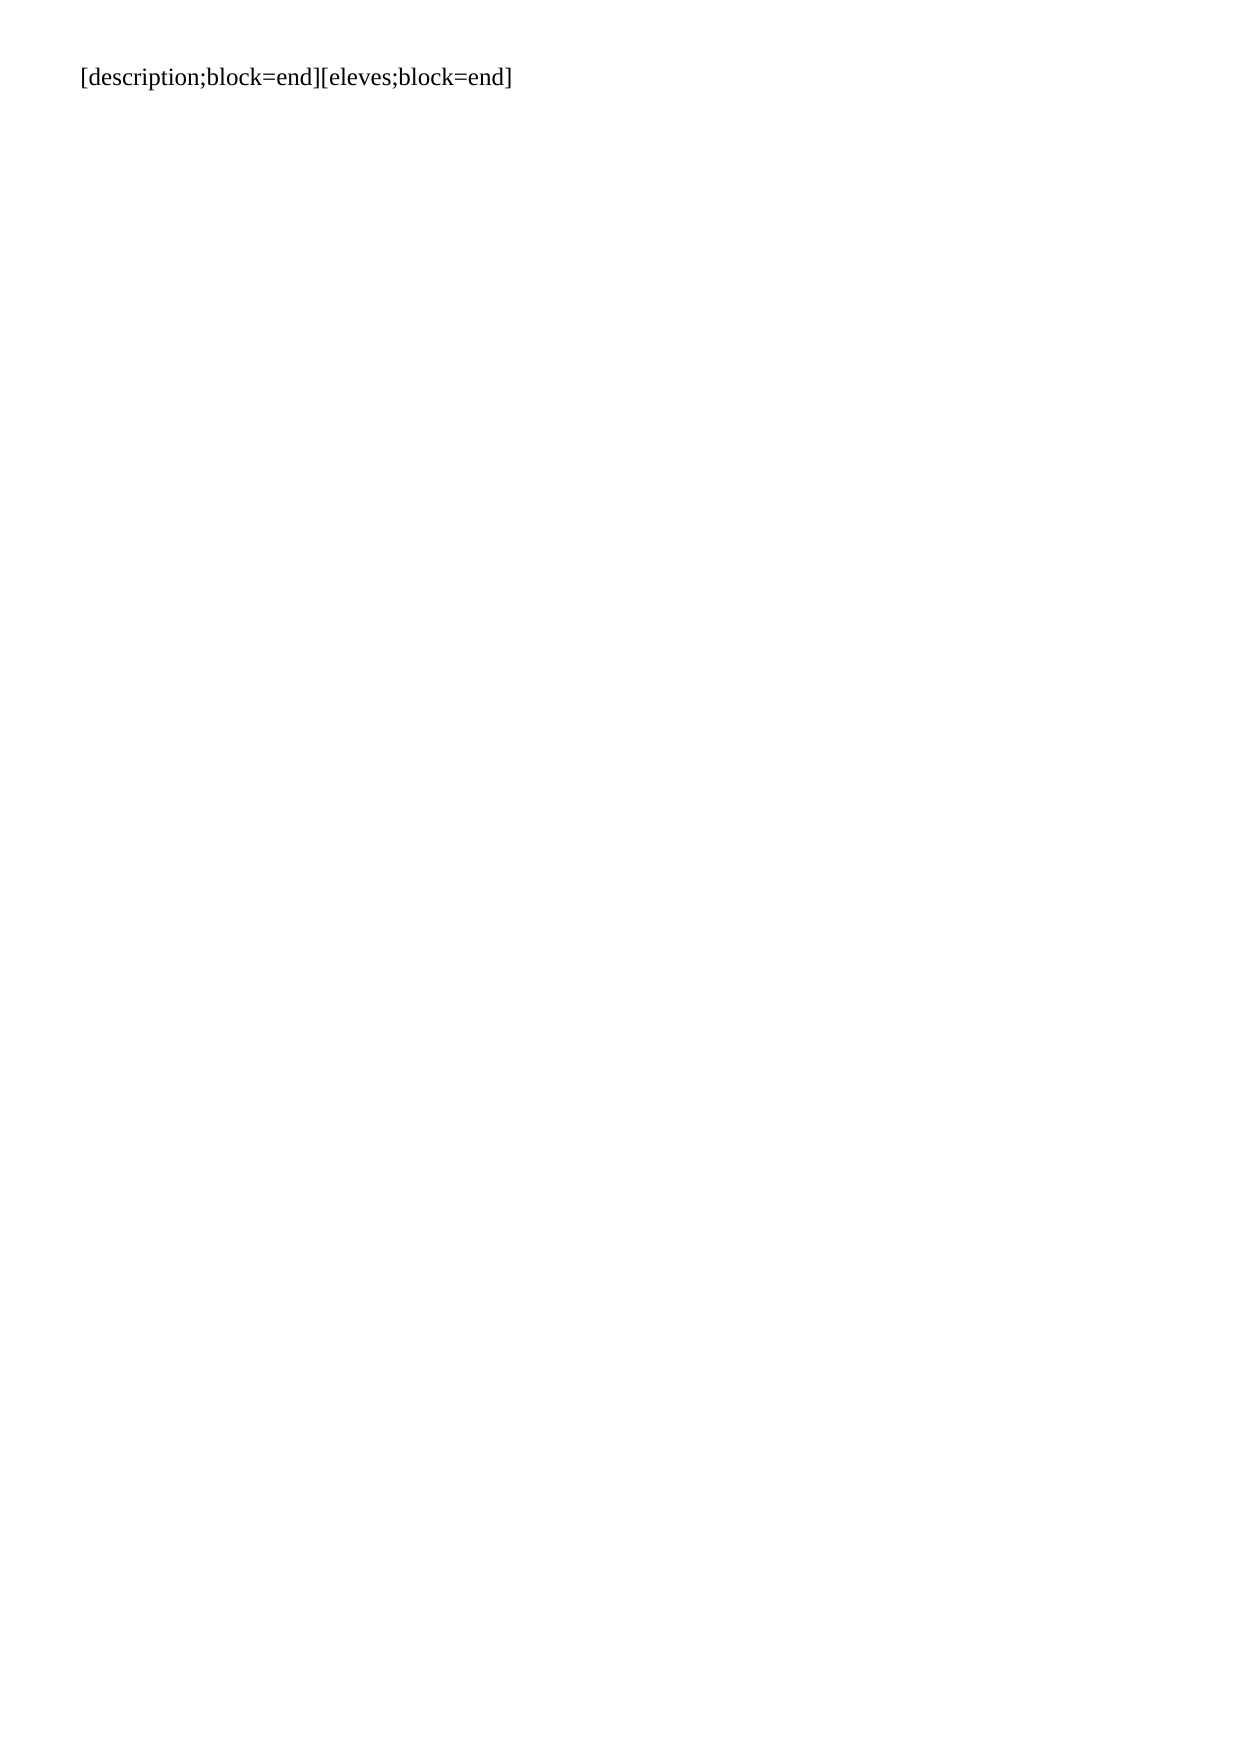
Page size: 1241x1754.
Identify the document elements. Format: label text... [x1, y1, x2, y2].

text [description;block=end][eleves;block=end] [74, 62, 1166, 91]
